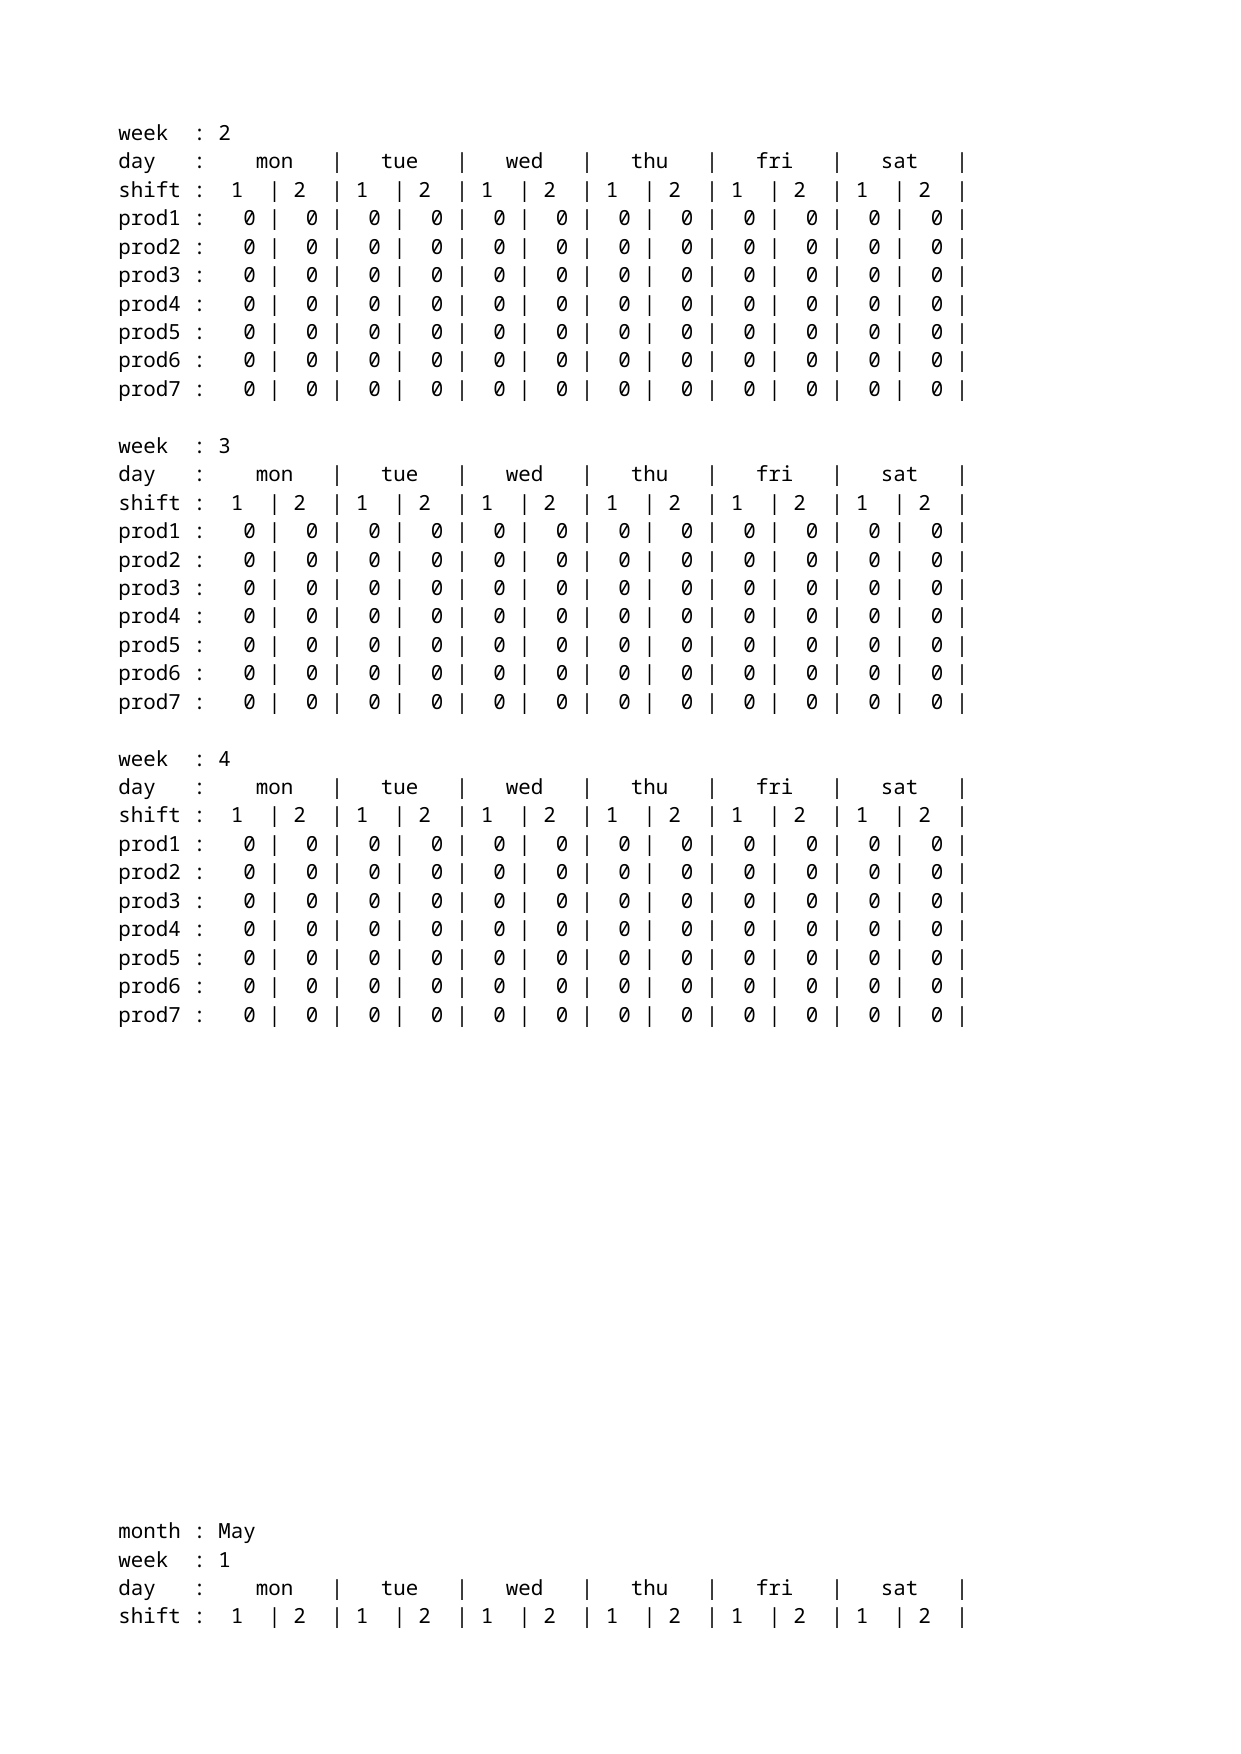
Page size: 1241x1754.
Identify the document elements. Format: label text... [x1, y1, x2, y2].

text prod1 : 0 | 0 | 0 | 0 | 0 | 0 | 0 | 0 | 0 | 0 | 0 | 0 | [118, 829, 1122, 857]
text prod2 : 0 | 0 | 0 | 0 | 0 | 0 | 0 | 0 | 0 | 0 | 0 | 0 | [118, 857, 1122, 886]
text prod6 : 0 | 0 | 0 | 0 | 0 | 0 | 0 | 0 | 0 | 0 | 0 | 0 | [118, 346, 1122, 374]
text day : mon | tue | wed | thu | fri | sat | [118, 147, 1122, 175]
text shift : 1 | 2 | 1 | 2 | 1 | 2 | 1 | 2 | 1 | 2 | 1 | 2 | [118, 1602, 1122, 1630]
text shift : 1 | 2 | 1 | 2 | 1 | 2 | 1 | 2 | 1 | 2 | 1 | 2 | [118, 801, 1122, 829]
text week : 2 [118, 118, 1122, 147]
text prod7 : 0 | 0 | 0 | 0 | 0 | 0 | 0 | 0 | 0 | 0 | 0 | 0 | [118, 687, 1122, 715]
text week : 3 [118, 431, 1122, 459]
text prod3 : 0 | 0 | 0 | 0 | 0 | 0 | 0 | 0 | 0 | 0 | 0 | 0 | [118, 886, 1122, 914]
text prod4 : 0 | 0 | 0 | 0 | 0 | 0 | 0 | 0 | 0 | 0 | 0 | 0 | [118, 602, 1122, 630]
text week : 4 [118, 744, 1122, 772]
text day : mon | tue | wed | thu | fri | sat | [118, 459, 1122, 488]
text prod3 : 0 | 0 | 0 | 0 | 0 | 0 | 0 | 0 | 0 | 0 | 0 | 0 | [118, 573, 1122, 602]
text prod5 : 0 | 0 | 0 | 0 | 0 | 0 | 0 | 0 | 0 | 0 | 0 | 0 | [118, 630, 1122, 658]
text day : mon | tue | wed | thu | fri | sat | [118, 772, 1122, 801]
text prod5 : 0 | 0 | 0 | 0 | 0 | 0 | 0 | 0 | 0 | 0 | 0 | 0 | [118, 317, 1122, 346]
text shift : 1 | 2 | 1 | 2 | 1 | 2 | 1 | 2 | 1 | 2 | 1 | 2 | [118, 175, 1122, 203]
text prod6 : 0 | 0 | 0 | 0 | 0 | 0 | 0 | 0 | 0 | 0 | 0 | 0 | [118, 658, 1122, 687]
text prod6 : 0 | 0 | 0 | 0 | 0 | 0 | 0 | 0 | 0 | 0 | 0 | 0 | [118, 971, 1122, 1000]
text prod4 : 0 | 0 | 0 | 0 | 0 | 0 | 0 | 0 | 0 | 0 | 0 | 0 | [118, 914, 1122, 943]
text prod2 : 0 | 0 | 0 | 0 | 0 | 0 | 0 | 0 | 0 | 0 | 0 | 0 | [118, 545, 1122, 573]
text month : May [118, 1516, 1122, 1545]
text prod7 : 0 | 0 | 0 | 0 | 0 | 0 | 0 | 0 | 0 | 0 | 0 | 0 | [118, 374, 1122, 402]
text day : mon | tue | wed | thu | fri | sat | [118, 1573, 1122, 1602]
text prod7 : 0 | 0 | 0 | 0 | 0 | 0 | 0 | 0 | 0 | 0 | 0 | 0 | [118, 1000, 1122, 1028]
text prod4 : 0 | 0 | 0 | 0 | 0 | 0 | 0 | 0 | 0 | 0 | 0 | 0 | [118, 289, 1122, 317]
text prod5 : 0 | 0 | 0 | 0 | 0 | 0 | 0 | 0 | 0 | 0 | 0 | 0 | [118, 943, 1122, 971]
text week : 1 [118, 1545, 1122, 1573]
text shift : 1 | 2 | 1 | 2 | 1 | 2 | 1 | 2 | 1 | 2 | 1 | 2 | [118, 488, 1122, 516]
text prod1 : 0 | 0 | 0 | 0 | 0 | 0 | 0 | 0 | 0 | 0 | 0 | 0 | [118, 203, 1122, 232]
text prod2 : 0 | 0 | 0 | 0 | 0 | 0 | 0 | 0 | 0 | 0 | 0 | 0 | [118, 232, 1122, 260]
text prod3 : 0 | 0 | 0 | 0 | 0 | 0 | 0 | 0 | 0 | 0 | 0 | 0 | [118, 260, 1122, 289]
text prod1 : 0 | 0 | 0 | 0 | 0 | 0 | 0 | 0 | 0 | 0 | 0 | 0 | [118, 516, 1122, 545]
